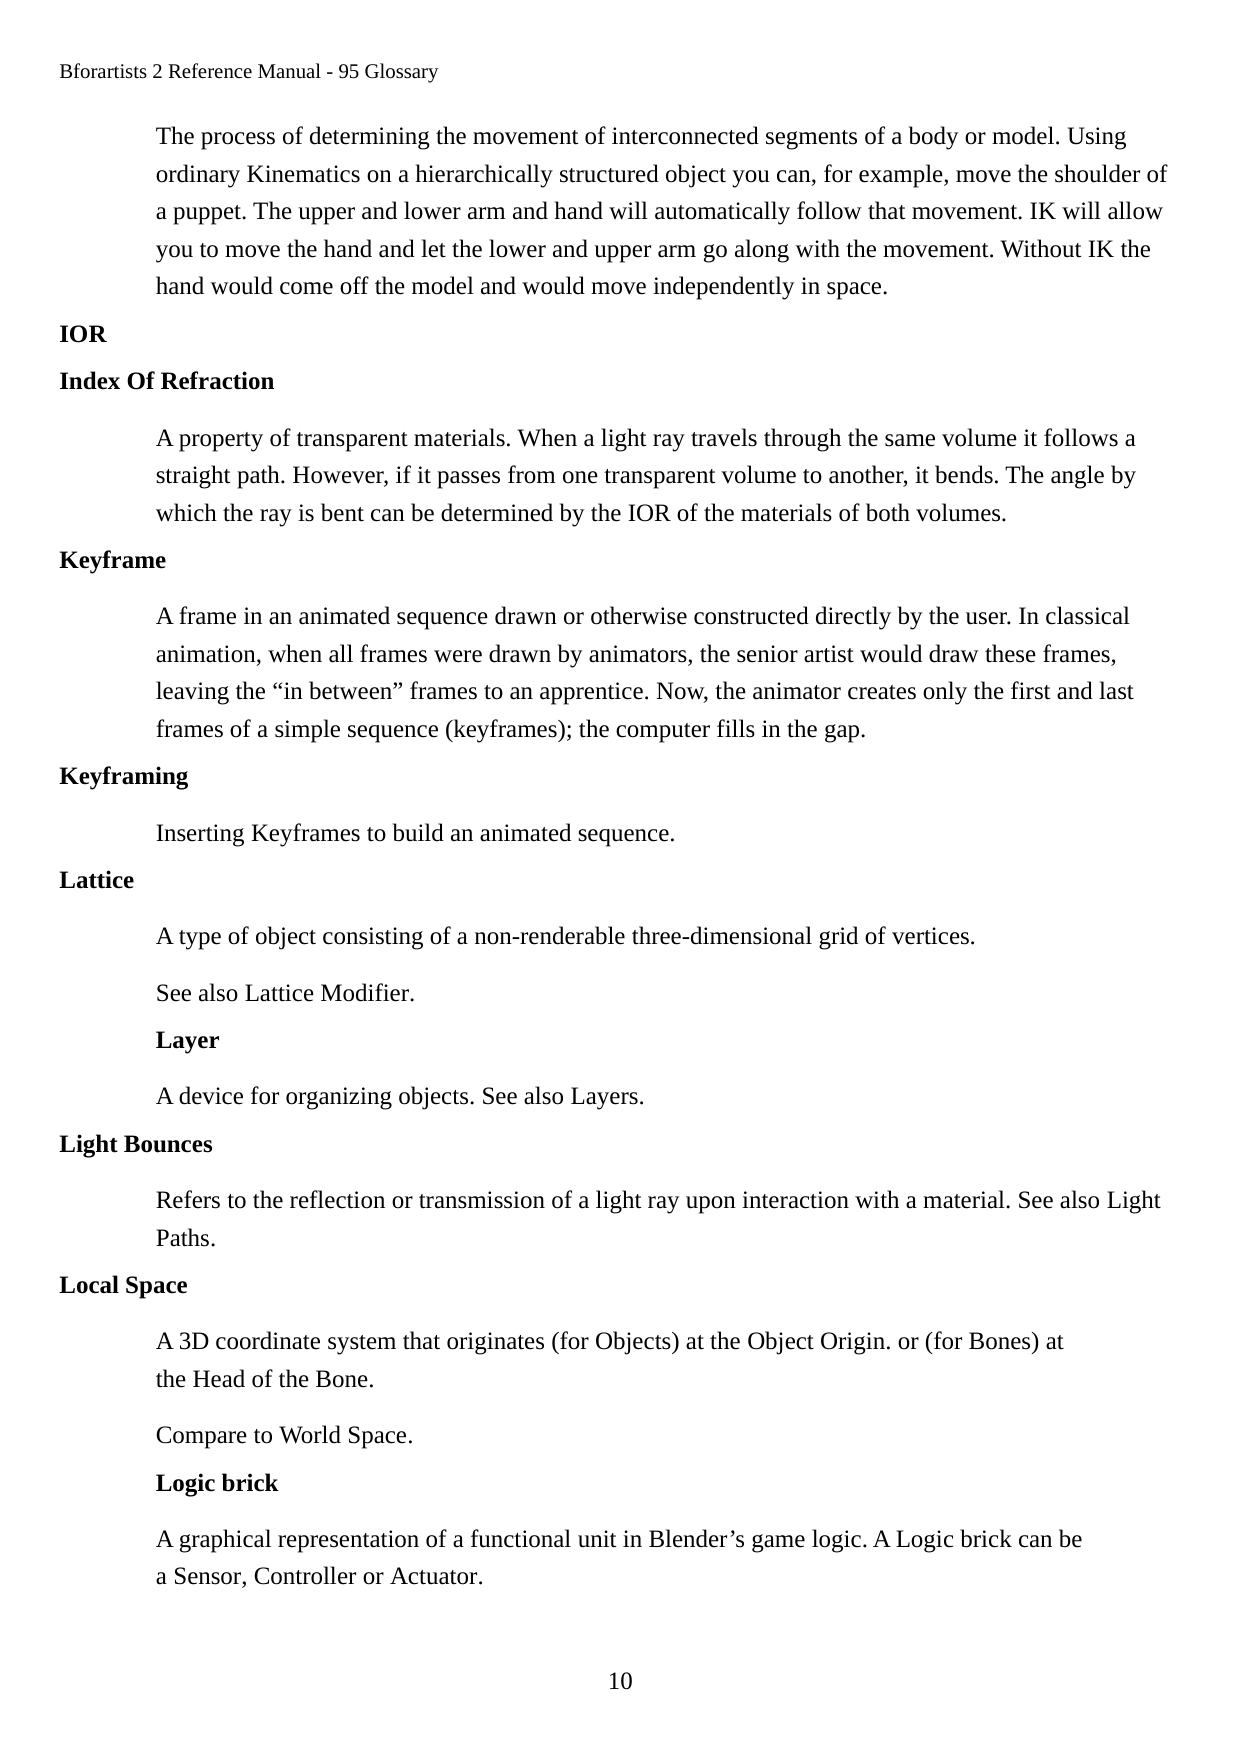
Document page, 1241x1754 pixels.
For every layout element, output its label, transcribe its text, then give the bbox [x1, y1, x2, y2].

text Compare to World Space. [156, 1411, 1181, 1449]
subtitle Layer [156, 1025, 1181, 1054]
text See also Lattice Modifier. [156, 969, 1181, 1006]
subtitle Keyframe [59, 545, 1181, 574]
list A property of transparent materials. When a light ray travels through the same volume it follows a straight path. However, if it passes from one transparent volume to another, it bends. The angle by which the ray is bent can be determined by the IOR of the materials of both volumes. [156, 414, 1181, 526]
subtitle Light Bounces [59, 1129, 1181, 1158]
subtitle IOR [59, 319, 1181, 348]
list A graphical representation of a functional unit in Blender’s game logic. A Logic brick can be a Sensor, Controller or Actuator. [156, 1515, 1181, 1590]
list A frame in an animated sequence drawn or otherwise constructed directly by the user. In classical animation, when all frames were drawn by animators, the senior artist would draw these frames, leaving the “in between” frames to an apprentice. Now, the animator creates only the first and last frames of a simple sequence (keyframes); the computer fills in the gap. [156, 593, 1181, 743]
subtitle Keyframing [59, 761, 1181, 790]
subtitle Index Of Refraction [59, 366, 1181, 395]
text A type of object consisting of a non-renderable three-dimensional grid of vertices. [156, 913, 1181, 950]
list A device for organizing objects. See also Layers. [156, 1073, 1181, 1110]
subtitle Local Space [59, 1270, 1181, 1299]
subtitle Lattice [59, 865, 1181, 894]
list Inserting Keyframes to build an animated sequence. [156, 809, 1181, 846]
text A 3D coordinate system that originates (for Objects) at the Object Origin. or (for Bones) at the Head of the Bone. [156, 1318, 1181, 1393]
subtitle Logic brick [156, 1468, 1181, 1496]
list The process of determining the movement of interconnected segments of a body or model. Using ordinary Kinematics on a hierarchically structured object you can, for example, move the shoulder of a puppet. The upper and lower arm and hand will automatically follow that movement. IK will allow you to move the hand and let the lower and upper arm go along with the movement. Without IK the hand would come off the model and would move independently in space. [156, 113, 1181, 300]
list Refers to the reflection or transmission of a light ray upon interaction with a material. See also Light Paths. [156, 1176, 1181, 1251]
